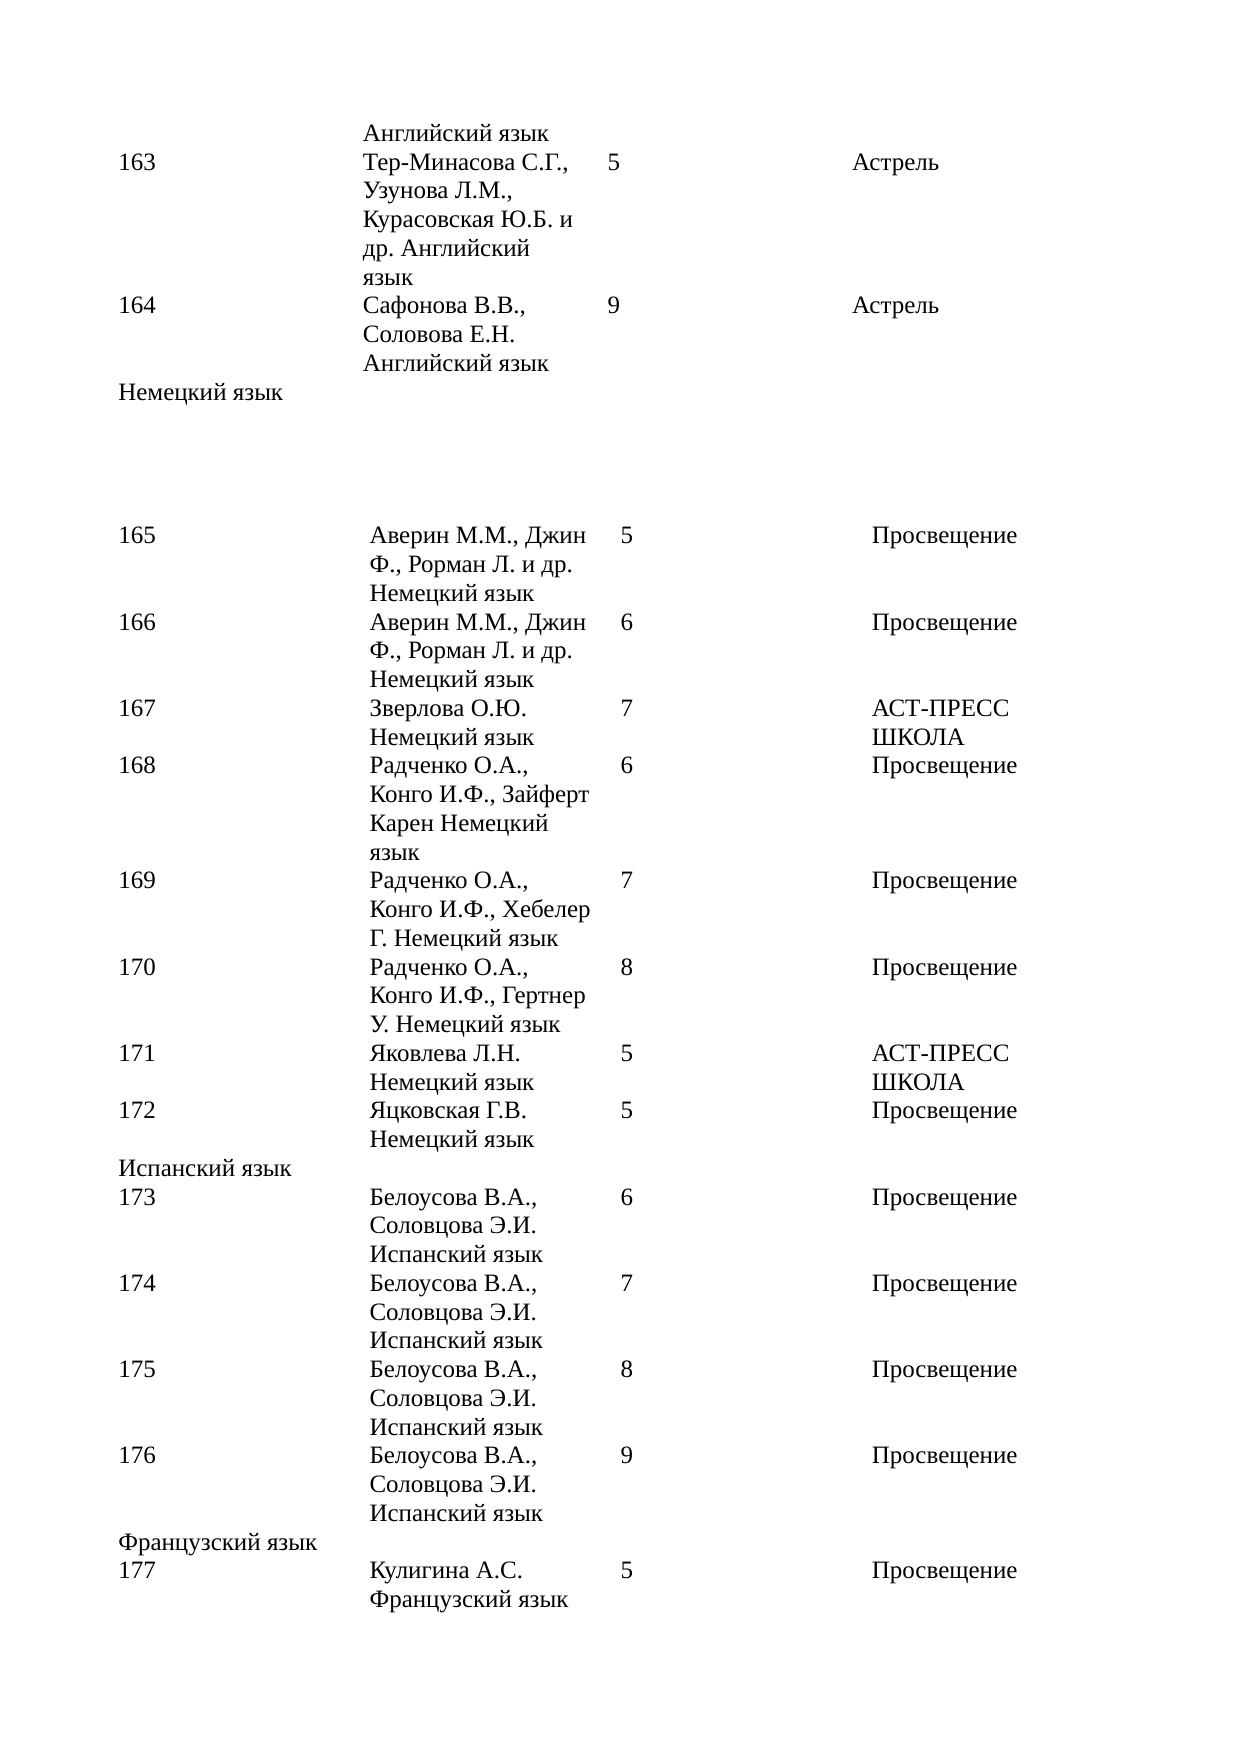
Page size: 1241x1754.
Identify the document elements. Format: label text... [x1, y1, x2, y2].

table_cell Яковлева Л.Н. Немецкий язык [358, 1038, 609, 1096]
table_cell Просвещение [860, 1268, 1111, 1354]
table_cell Тер-Минасова С.Г., Узунова Л.М., Курасовская Ю.Б. и др. Английский язык [351, 147, 596, 291]
table_header 173 [107, 1182, 358, 1268]
table_header 5 [609, 521, 860, 607]
table_header Белоусова В.А., Соловцова Э.И. Испанский язык [358, 1182, 609, 1268]
table_cell 7 [609, 693, 860, 751]
table_cell Радченко О.А., Конго И.Ф., Хебелер Г. Немецкий язык [358, 866, 609, 952]
table_header Кулигина А.С. Французский язык [358, 1556, 609, 1613]
table_cell Аверин М.М., Джин Ф., Рорман Л. и др. Немецкий язык [358, 607, 609, 693]
table_cell Просвещение [860, 1354, 1111, 1441]
table_cell Просвещение [860, 607, 1111, 693]
table_cell [841, 118, 1085, 147]
table_cell 8 [609, 1354, 860, 1441]
table_header Просвещение [860, 1182, 1111, 1268]
table_cell 7 [609, 1268, 860, 1354]
table_cell Астрель [841, 147, 1085, 291]
table_cell Просвещение [860, 866, 1111, 952]
table_cell 5 [596, 147, 841, 291]
table_header 5 [609, 1556, 860, 1613]
table_cell 175 [107, 1354, 358, 1441]
table_cell 5 [609, 1096, 860, 1153]
table_cell 163 [107, 147, 351, 291]
table_cell 170 [107, 952, 358, 1038]
table_header Испанский язык [107, 1153, 1111, 1182]
table_cell 8 [609, 952, 860, 1038]
table_cell 9 [596, 291, 841, 377]
table_header 165 [107, 521, 358, 607]
table_cell [596, 118, 841, 147]
table_cell Яцковская Г.В. Немецкий язык [358, 1096, 609, 1153]
table_cell Белоусова В.А., Соловцова Э.И. Испанский язык [358, 1354, 609, 1441]
table_cell Английский язык [351, 118, 596, 147]
table_cell 172 [107, 1096, 358, 1153]
table_cell 7 [609, 866, 860, 952]
table_cell 167 [107, 693, 358, 751]
table_cell 5 [609, 1038, 860, 1096]
table_cell 168 [107, 751, 358, 866]
table_cell 164 [107, 291, 351, 377]
table_cell Астрель [841, 291, 1085, 377]
table_cell Белоусова В.А., Соловцова Э.И. Испанский язык [358, 1441, 609, 1527]
table_header Немецкий язык [107, 377, 1085, 406]
table_cell 6 [609, 751, 860, 866]
table_header 6 [609, 1182, 860, 1268]
table_cell Белоусова В.А., Соловцова Э.И. Испанский язык [358, 1268, 609, 1354]
table_cell АСТ-ПРЕСС ШКОЛА [860, 693, 1111, 751]
table_header 177 [107, 1556, 358, 1613]
table_cell Просвещение [860, 952, 1111, 1038]
table_cell 6 [609, 607, 860, 693]
table_cell АСТ-ПРЕСС ШКОЛА [860, 1038, 1111, 1096]
table_cell Радченко О.А., Конго И.Ф., Зайферт Карен Немецкий язык [358, 751, 609, 866]
table_cell 9 [609, 1441, 860, 1527]
table_cell Сафонова В.В., Соловова Е.Н. Английский язык [351, 291, 596, 377]
table_cell 176 [107, 1441, 358, 1527]
table_header Просвещение [860, 1556, 1111, 1613]
table_cell Просвещение [860, 1096, 1111, 1153]
table_cell Зверлова О.Ю. Немецкий язык [358, 693, 609, 751]
table_cell 174 [107, 1268, 358, 1354]
table_header Просвещение [860, 521, 1111, 607]
table_cell 169 [107, 866, 358, 952]
table_cell [107, 118, 351, 147]
table_header Французский язык [107, 1527, 1111, 1556]
table_cell Просвещение [860, 1441, 1111, 1527]
table_cell Радченко О.А., Конго И.Ф., Гертнер У. Немецкий язык [358, 952, 609, 1038]
table_cell 166 [107, 607, 358, 693]
table_cell 171 [107, 1038, 358, 1096]
table_cell Просвещение [860, 751, 1111, 866]
table_header Аверин М.М., Джин Ф., Рорман Л. и др. Немецкий язык [358, 521, 609, 607]
